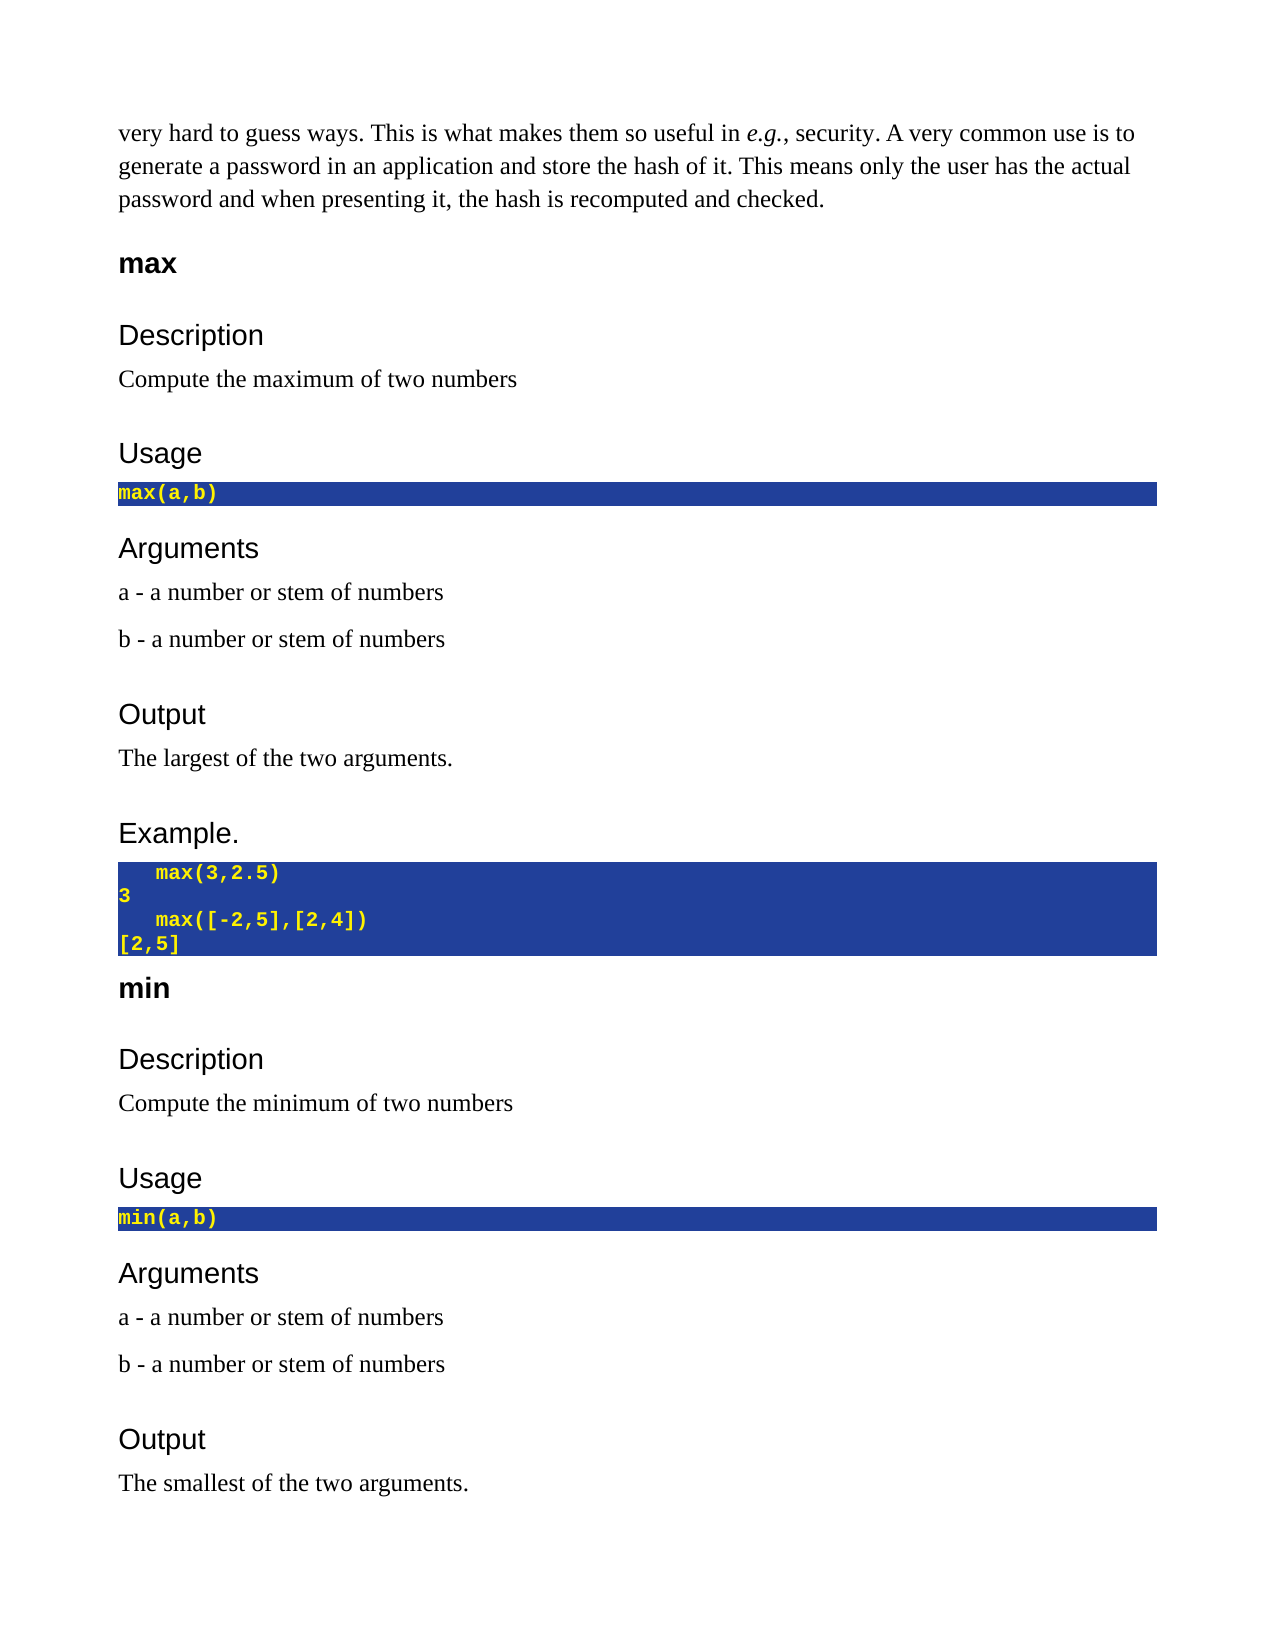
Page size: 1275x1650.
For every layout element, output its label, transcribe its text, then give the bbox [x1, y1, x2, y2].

text a - a number or stem of numbers [118, 1302, 1157, 1330]
subtitle Arguments [118, 531, 1157, 564]
text 3 [118, 886, 1157, 909]
subtitle Usage [118, 436, 1157, 470]
text max([-2,5],[2,4]) [118, 909, 1157, 933]
subtitle Output [118, 697, 1157, 731]
text [2,5] [118, 933, 1157, 956]
subtitle Example. [118, 816, 1157, 849]
text a - a number or stem of numbers [118, 577, 1157, 606]
text max(a,b) [118, 482, 1157, 506]
subtitle Usage [118, 1161, 1157, 1194]
subtitle Description [118, 318, 1157, 351]
text The largest of the two arguments. [118, 743, 1157, 772]
text b - a number or stem of numbers [118, 624, 1157, 653]
subtitle Description [118, 1042, 1157, 1076]
text min(a,b) [118, 1207, 1157, 1231]
subtitle max [118, 246, 1157, 280]
subtitle min [118, 971, 1157, 1005]
text The smallest of the two arguments. [118, 1468, 1157, 1497]
subtitle Arguments [118, 1256, 1157, 1289]
text Compute the minimum of two numbers [118, 1088, 1157, 1117]
text b - a number or stem of numbers [118, 1349, 1157, 1378]
text very hard to guess ways. This is what makes them so useful in e.g., security. A very common use is to generate a password in an application and store the hash of it. This means only the user has the actual password and when presenting it, the hash is recomputed and checked. [118, 118, 1157, 213]
subtitle Output [118, 1422, 1157, 1455]
text Compute the maximum of two numbers [118, 364, 1157, 392]
text max(3,2.5) [118, 862, 1157, 886]
